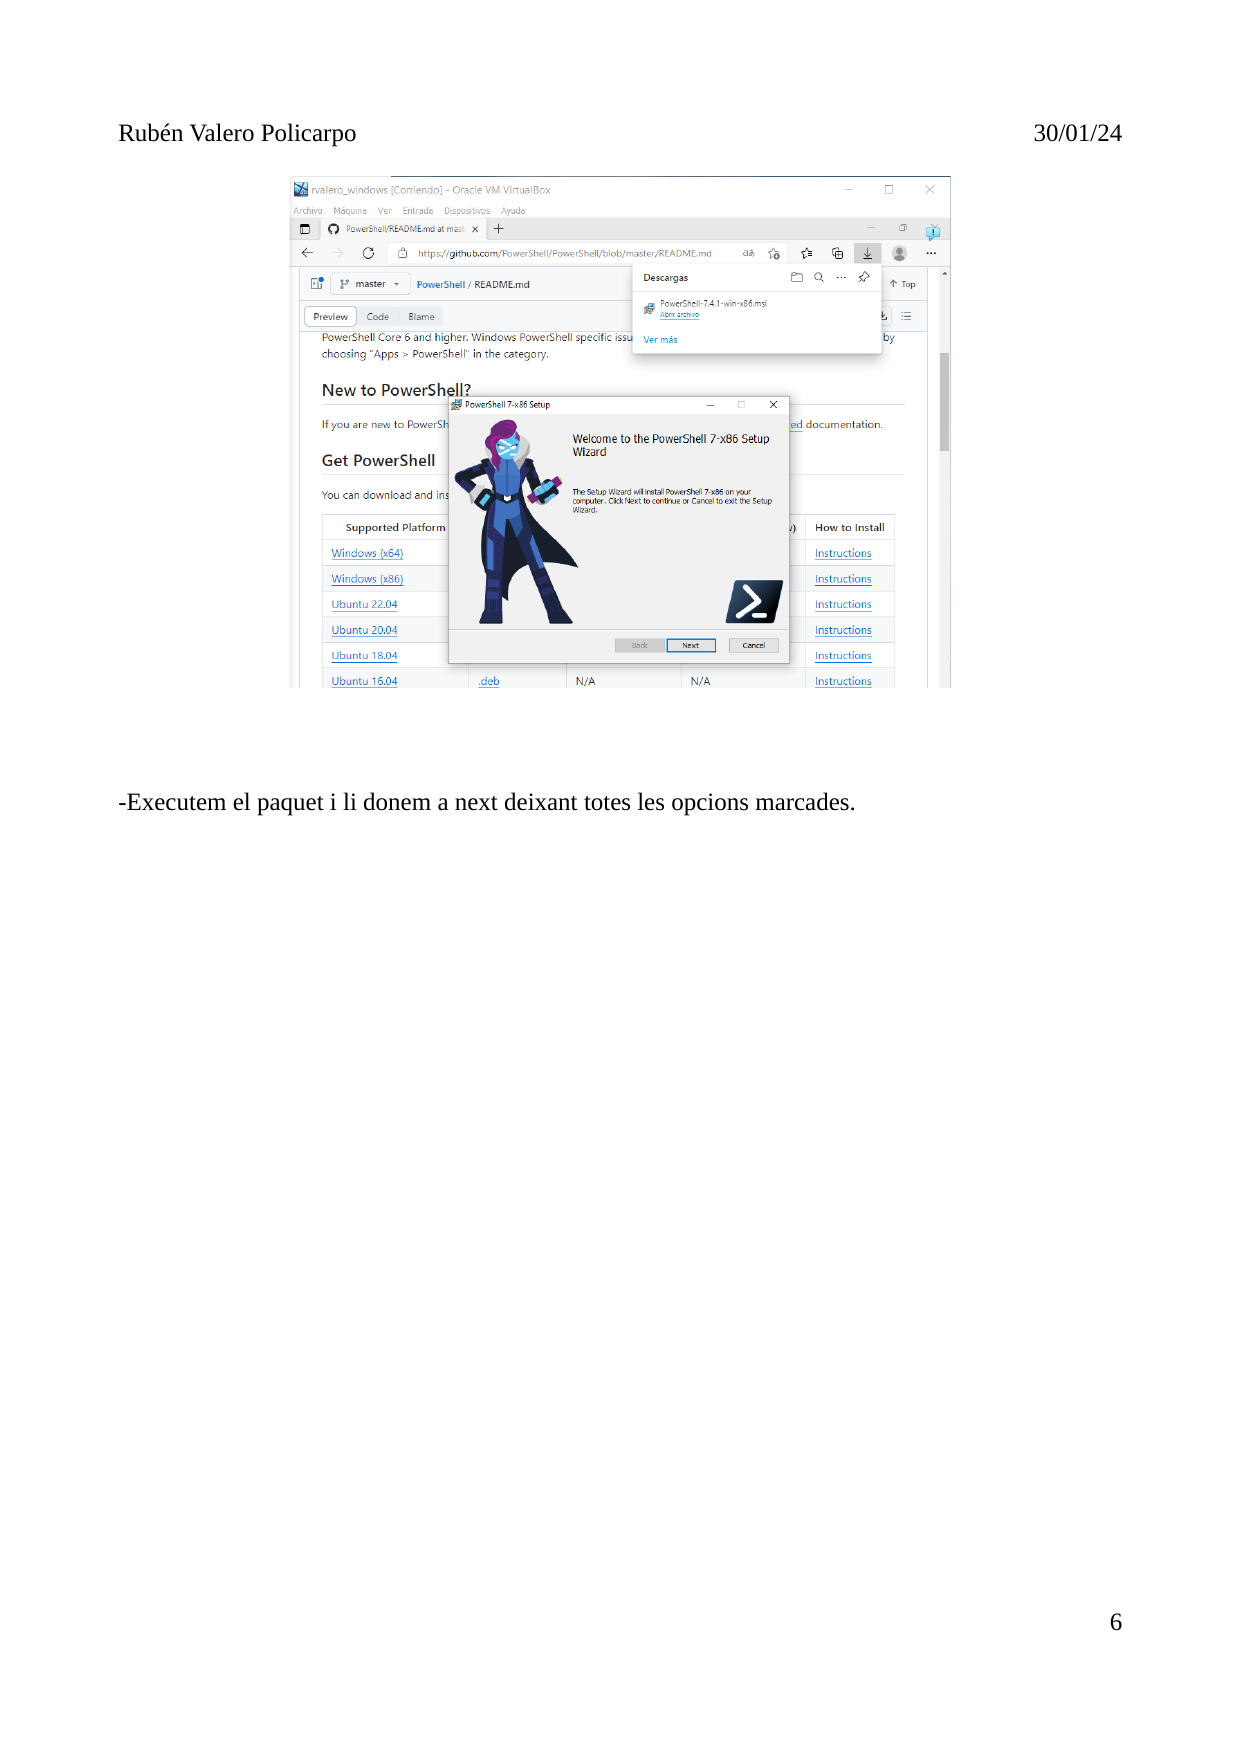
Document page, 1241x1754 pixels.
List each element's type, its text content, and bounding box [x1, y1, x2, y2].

text -Executem el paquet i li donem a next deixant totes les opcions marcades. [118, 787, 1122, 816]
picture [289, 176, 951, 688]
